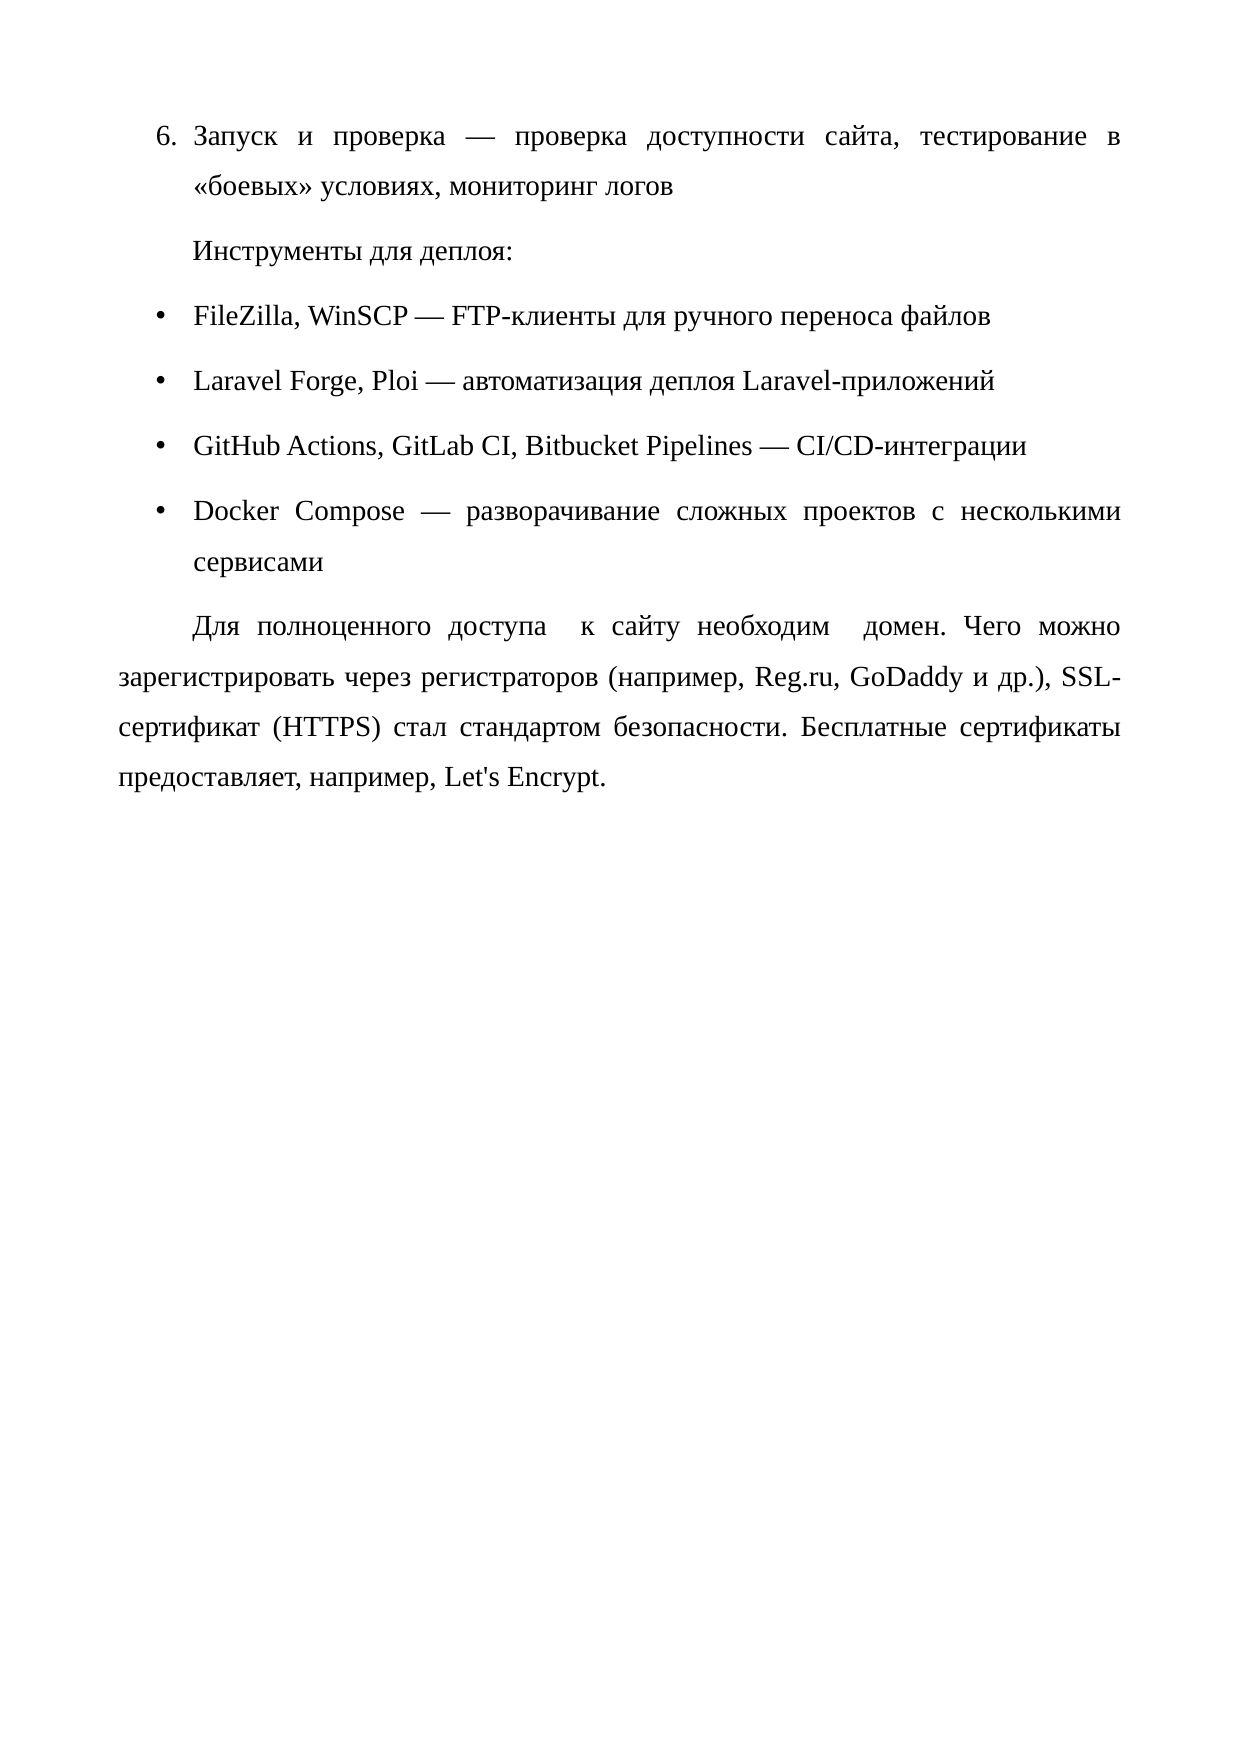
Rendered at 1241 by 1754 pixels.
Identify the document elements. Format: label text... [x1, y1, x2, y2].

text Инструменты для деплоя: [118, 233, 1122, 267]
list Запуск и проверка — проверка доступности сайта, тестирование в «боевых» условиях, мониторинг логов [156, 118, 1122, 202]
list Docker Compose — разворачивание сложных проектов с несколькими сервисами [156, 493, 1122, 577]
list FileZilla, WinSCP — FTP-клиенты для ручного переноса файлов [156, 298, 1122, 332]
list GitHub Actions, GitLab CI, Bitbucket Pipelines — CI/CD-интеграции [156, 428, 1122, 462]
list Laravel Forge, Ploi — автоматизация деплоя Laravel-приложений [156, 363, 1122, 397]
text Для полноценного доступа к сайту необходим домен. Чего можно зарегистрировать через регистраторов (например, Reg.ru, GoDaddy и др.), SSL-сертификат (HTTPS) стал стандартом безопасности. Бесплатные сертификаты предоставляет, например, Let's Encrypt. [118, 608, 1122, 793]
